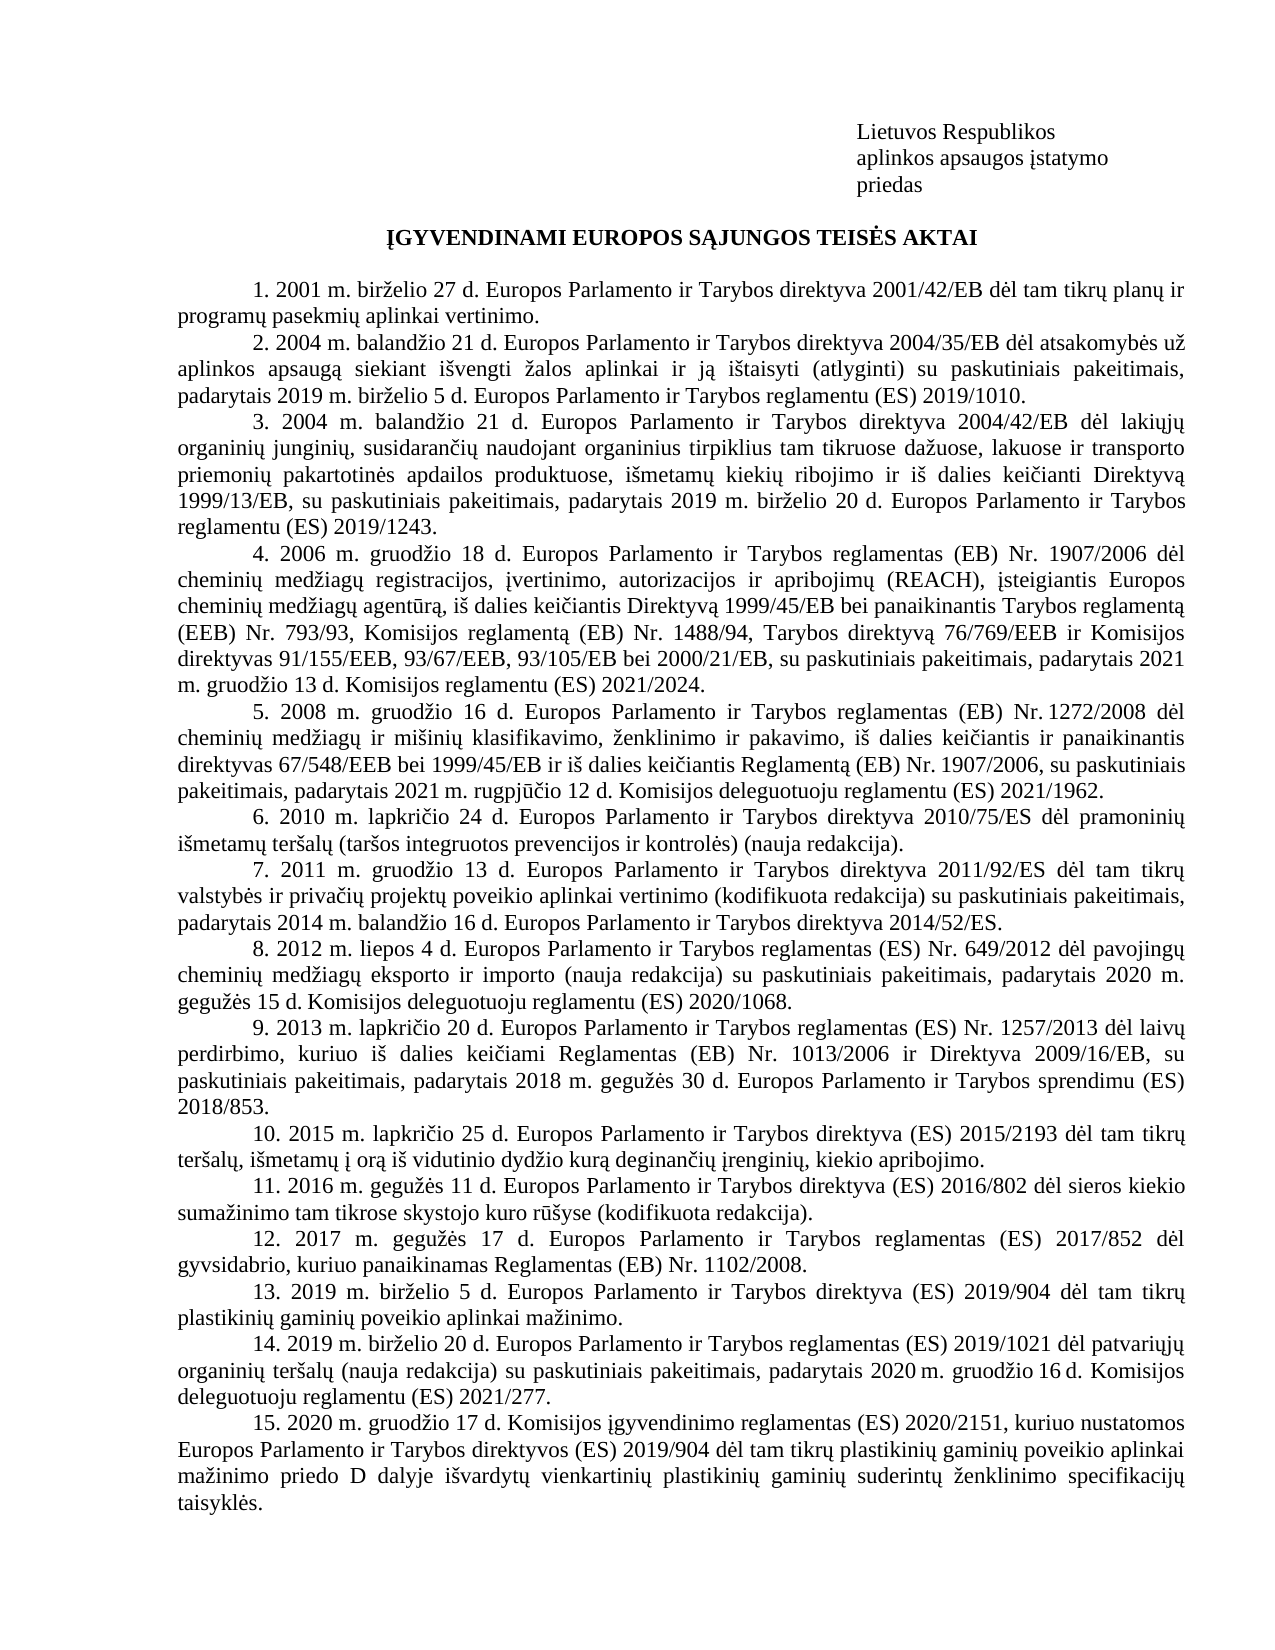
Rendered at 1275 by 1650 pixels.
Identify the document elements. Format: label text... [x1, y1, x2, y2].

text 7. 2011 m. gruodžio 13 d. Europos Parlamento ir Tarybos direktyva 2011/92/ES dėl tam tikrų valstybės ir privačių projektų poveikio aplinkai vertinimo (kodifikuota redakcija) su paskutiniais pakeitimais, padarytais 2014 m. balandžio 16 d. Europos Parlamento ir Tarybos direktyva 2014/52/ES. [177, 856, 1186, 935]
text 14. 2019 m. birželio 20 d. Europos Parlamento ir Tarybos reglamentas (ES) 2019/1021 dėl patvariųjų organinių teršalų (nauja redakcija) su paskutiniais pakeitimais, padarytais 2020 m. gruodžio 16 d. Komisijos deleguotuoju reglamentu (ES) 2021/277. [177, 1330, 1186, 1409]
text ĮGYVENDINAMI EUROPOS SĄJUNGOS TEISĖS AKTAI [177, 223, 1186, 250]
text 1. 2001 m. birželio 27 d. Europos Parlamento ir Tarybos direktyva 2001/42/EB dėl tam tikrų planų ir programų pasekmių aplinkai vertinimo. [177, 276, 1186, 329]
text 12. 2017 m. gegužės 17 d. Europos Parlamento ir Tarybos reglamentas (ES) 2017/852 dėl gyvsidabrio, kuriuo panaikinamas Reglamentas (EB) Nr. 1102/2008. [177, 1225, 1186, 1278]
text 5. 2008 m. gruodžio 16 d. Europos Parlamento ir Tarybos reglamentas (EB) Nr. 1272/2008 dėl cheminių medžiagų ir mišinių klasifikavimo, ženklinimo ir pakavimo, iš dalies keičiantis ir panaikinantis direktyvas 67/548/EEB bei 1999/45/EB ir iš dalies keičiantis Reglamentą (EB) Nr. 1907/2006, su paskutiniais pakeitimais, padarytais 2021 m. rugpjūčio 12 d. Komisijos deleguotuoju reglamentu (ES) 2021/1962. [177, 698, 1186, 803]
text 13. 2019 m. birželio 5 d. Europos Parlamento ir Tarybos direktyva (ES) 2019/904 dėl tam tikrų plastikinių gaminių poveikio aplinkai mažinimo. [177, 1278, 1186, 1330]
text 3. 2004 m. balandžio 21 d. Europos Parlamento ir Tarybos direktyva 2004/42/EB dėl lakiųjų organinių junginių, susidarančių naudojant organinius tirpiklius tam tikruose dažuose, lakuose ir transporto priemonių pakartotinės apdailos produktuose, išmetamų kiekių ribojimo ir iš dalies keičianti Direktyvą 1999/13/EB, su paskutiniais pakeitimais, padarytais 2019 m. birželio 20 d. Europos Parlamento ir Tarybos reglamentu (ES) 2019/1243. [177, 408, 1186, 540]
text 8. 2012 m. liepos 4 d. Europos Parlamento ir Tarybos reglamentas (ES) Nr. 649/2012 dėl pavojingų cheminių medžiagų eksporto ir importo (nauja redakcija) su paskutiniais pakeitimais, padarytais 2020 m. gegužės 15 d. Komisijos deleguotuoju reglamentu (ES) 2020/1068. [177, 935, 1186, 1014]
text aplinkos apsaugos įstatymo [177, 144, 1186, 171]
text 15. 2020 m. gruodžio 17 d. Komisijos įgyvendinimo reglamentas (ES) 2020/2151, kuriuo nustatomos Europos Parlamento ir Tarybos direktyvos (ES) 2019/904 dėl tam tikrų plastikinių gaminių poveikio aplinkai mažinimo priedo D dalyje išvardytų vienkartinių plastikinių gaminių suderintų ženklinimo specifikacijų taisyklės. [177, 1409, 1186, 1515]
text priedas [177, 171, 1186, 197]
text 4. 2006 m. gruodžio 18 d. Europos Parlamento ir Tarybos reglamentas (EB) Nr. 1907/2006 dėl cheminių medžiagų registracijos, įvertinimo, autorizacijos ir apribojimų (REACH), įsteigiantis Europos cheminių medžiagų agentūrą, iš dalies keičiantis Direktyvą 1999/45/EB bei panaikinantis Tarybos reglamentą (EEB) Nr. 793/93, Komisijos reglamentą (EB) Nr. 1488/94, Tarybos direktyvą 76/769/EEB ir Komisijos direktyvas 91/155/EEB, 93/67/EEB, 93/105/EB bei 2000/21/EB, su paskutiniais pakeitimais, padarytais 2021 m. gruodžio 13 d. Komisijos reglamentu (ES) 2021/2024. [177, 540, 1186, 698]
text 9. 2013 m. lapkričio 20 d. Europos Parlamento ir Tarybos reglamentas (ES) Nr. 1257/2013 dėl laivų perdirbimo, kuriuo iš dalies keičiami Reglamentas (EB) Nr. 1013/2006 ir Direktyva 2009/16/EB, su paskutiniais pakeitimais, padarytais 2018 m. gegužės 30 d. Europos Parlamento ir Tarybos sprendimu (ES) 2018/853. [177, 1014, 1186, 1119]
text 10. 2015 m. lapkričio 25 d. Europos Parlamento ir Tarybos direktyva (ES) 2015/2193 dėl tam tikrų teršalų, išmetamų į orą iš vidutinio dydžio kurą deginančių įrenginių, kiekio apribojimo. [177, 1119, 1186, 1172]
text 11. 2016 m. gegužės 11 d. Europos Parlamento ir Tarybos direktyva (ES) 2016/802 dėl sieros kiekio sumažinimo tam tikrose skystojo kuro rūšyse (kodifikuota redakcija). [177, 1172, 1186, 1225]
text 6. 2010 m. lapkričio 24 d. Europos Parlamento ir Tarybos direktyva 2010/75/ES dėl pramoninių išmetamų teršalų (taršos integruotos prevencijos ir kontrolės) (nauja redakcija). [177, 803, 1186, 856]
text Lietuvos Respublikos [177, 118, 1186, 144]
text 2. 2004 m. balandžio 21 d. Europos Parlamento ir Tarybos direktyva 2004/35/EB dėl atsakomybės už aplinkos apsaugą siekiant išvengti žalos aplinkai ir ją ištaisyti (atlyginti) su paskutiniais pakeitimais, padarytais 2019 m. birželio 5 d. Europos Parlamento ir Tarybos reglamentu (ES) 2019/1010. [177, 329, 1186, 408]
